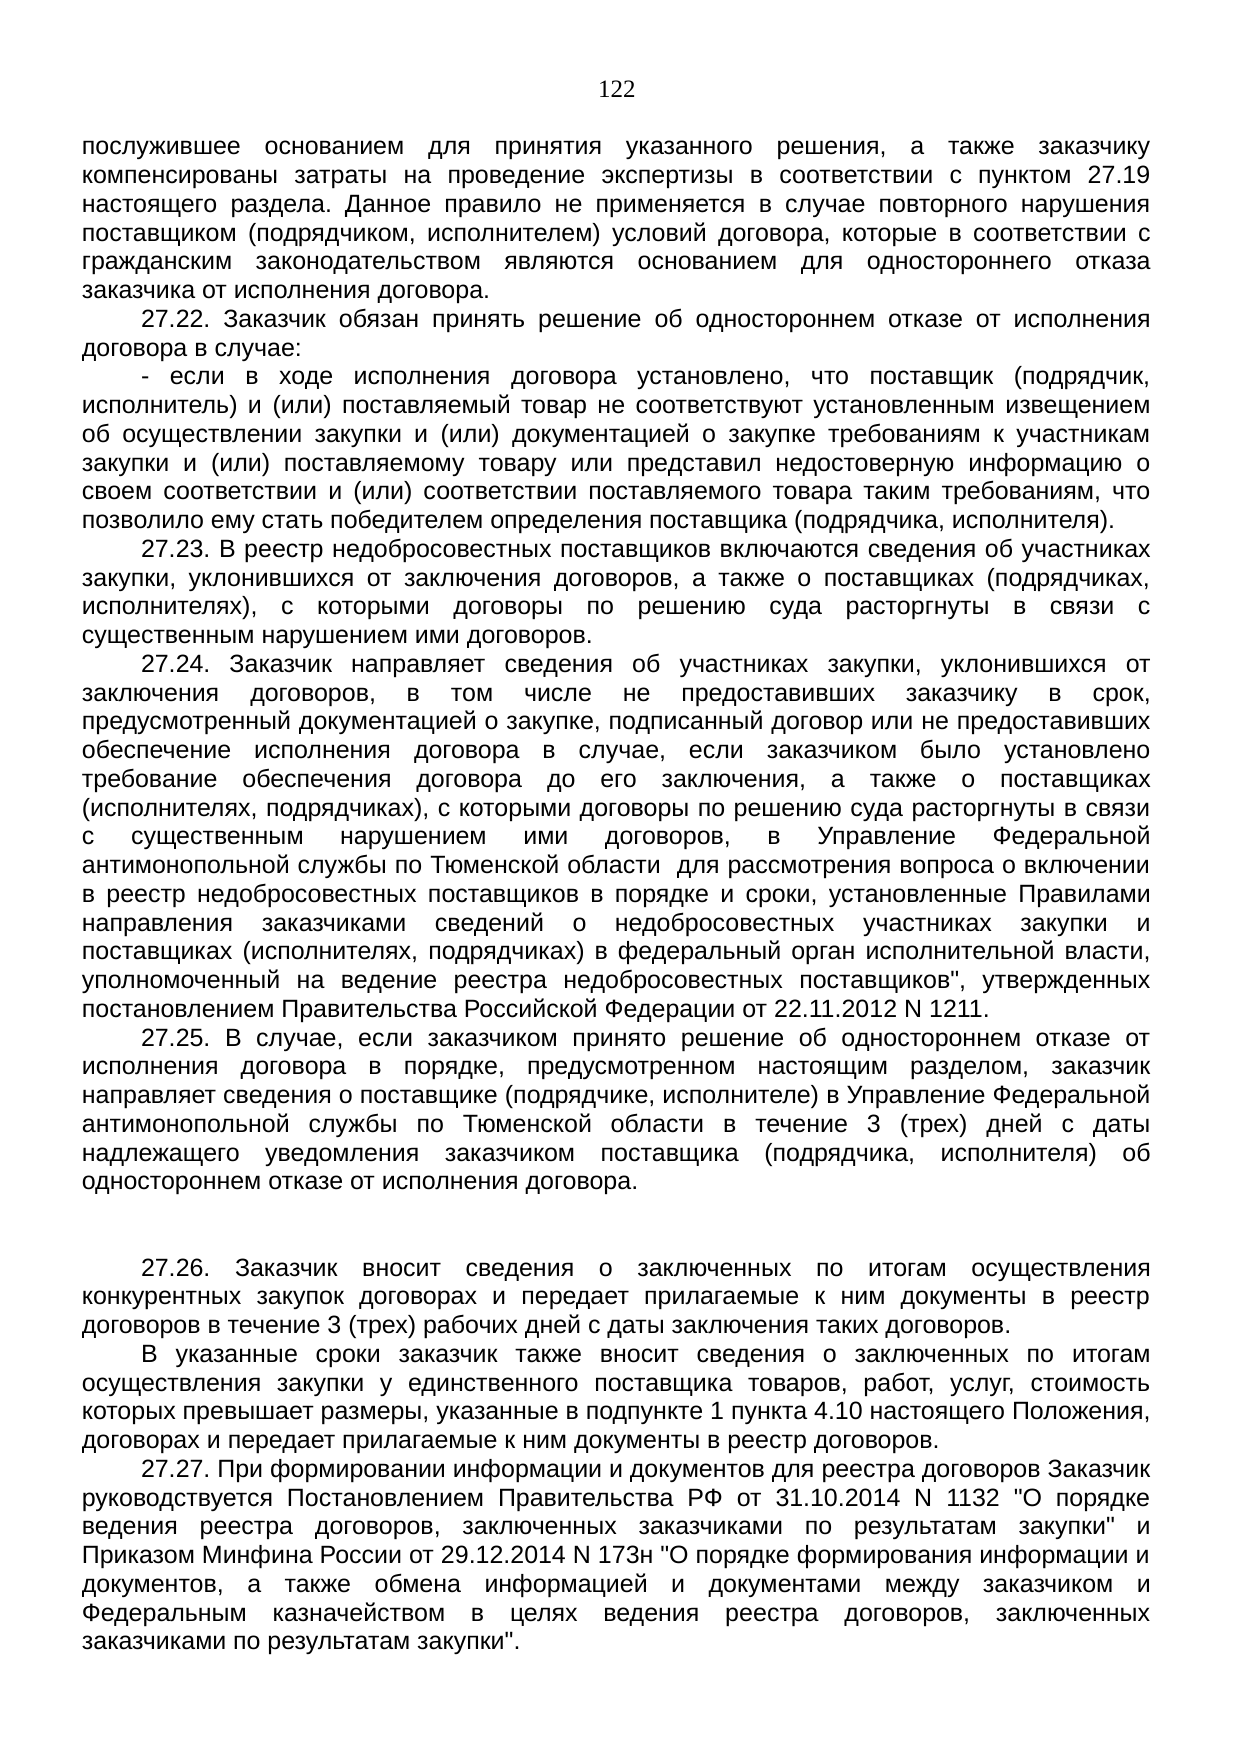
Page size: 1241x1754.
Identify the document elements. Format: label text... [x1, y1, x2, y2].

text 27.24. Заказчик направляет сведения об участниках закупки, уклонившихся от заключения договоров, в том числе не предоставивших заказчику в срок, предусмотренный документацией о закупке, подписанный договор или не предоставивших обеспечение исполнения договора в случае, если заказчиком было установлено требование обеспечения договора до его заключения, а также о поставщиках (исполнителях, подрядчиках), с которыми договоры по решению суда расторгнуты в связи с существенным нарушением ими договоров, в Управление Федеральной антимонопольной службы по Тюменской области для рассмотрения вопроса о включении в реестр недобросовестных поставщиков в порядке и сроки, установленные Правилами направления заказчиками сведений о недобросовестных участниках закупки и поставщиках (исполнителях, подрядчиках) в федеральный орган исполнительной власти, уполномоченный на ведение реестра недобросовестных поставщиков", утвержденных постановлением Правительства Российской Федерации от 22.11.2012 N 1211. [82, 649, 1152, 1022]
text послужившее основанием для принятия указанного решения, а также заказчику компенсированы затраты на проведение экспертизы в соответствии с пунктом 27.19 настоящего раздела. Данное правило не применяется в случае повторного нарушения поставщиком (подрядчиком, исполнителем) условий договора, которые в соответствии с гражданским законодательством являются основанием для одностороннего отказа заказчика от исполнения договора. [82, 131, 1152, 304]
text В указанные сроки заказчик также вносит сведения о заключенных по итогам осуществления закупки у единственного поставщика товаров, работ, услуг, стоимость которых превышает размеры, указанные в подпункте 1 пункта 4.10 настоящего Положения, договорах и передает прилагаемые к ним документы в реестр договоров. [82, 1339, 1152, 1454]
text 27.27. При формировании информации и документов для реестра договоров Заказчик руководствуется Постановлением Правительства РФ от 31.10.2014 N 1132 "О порядке ведения реестра договоров, заключенных заказчиками по результатам закупки" и Приказом Минфина России от 29.12.2014 N 173н "О порядке формирования информации и документов, а также обмена информацией и документами между заказчиком и Федеральным казначейством в целях ведения реестра договоров, заключенных заказчиками по результатам закупки". [82, 1454, 1152, 1655]
text 27.26. Заказчик вносит сведения о заключенных по итогам осуществления конкурентных закупок договорах и передает прилагаемые к ним документы в реестр договоров в течение 3 (трех) рабочих дней с даты заключения таких договоров. [82, 1252, 1152, 1339]
text - если в ходе исполнения договора установлено, что поставщик (подрядчик, исполнитель) и (или) поставляемый товар не соответствуют установленным извещением об осуществлении закупки и (или) документацией о закупке требованиям к участникам закупки и (или) поставляемому товару или представил недостоверную информацию о своем соответствии и (или) соответствии поставляемого товара таким требованиям, что позволило ему стать победителем определения поставщика (подрядчика, исполнителя). [82, 361, 1152, 534]
text 27.23. В реестр недобросовестных поставщиков включаются сведения об участниках закупки, уклонившихся от заключения договоров, а также о поставщиках (подрядчиках, исполнителях), с которыми договоры по решению суда расторгнуты в связи с существенным нарушением ими договоров. [82, 534, 1152, 649]
text 27.22. Заказчик обязан принять решение об одностороннем отказе от исполнения договора в случае: [82, 304, 1152, 361]
text 27.25. В случае, если заказчиком принято решение об одностороннем отказе от исполнения договора в порядке, предусмотренном настоящим разделом, заказчик направляет сведения о поставщике (подрядчике, исполнителе) в Управление Федеральной антимонопольной службы по Тюменской области в течение 3 (трех) дней с даты надлежащего уведомления заказчиком поставщика (подрядчика, исполнителя) об одностороннем отказе от исполнения договора. [82, 1022, 1152, 1195]
